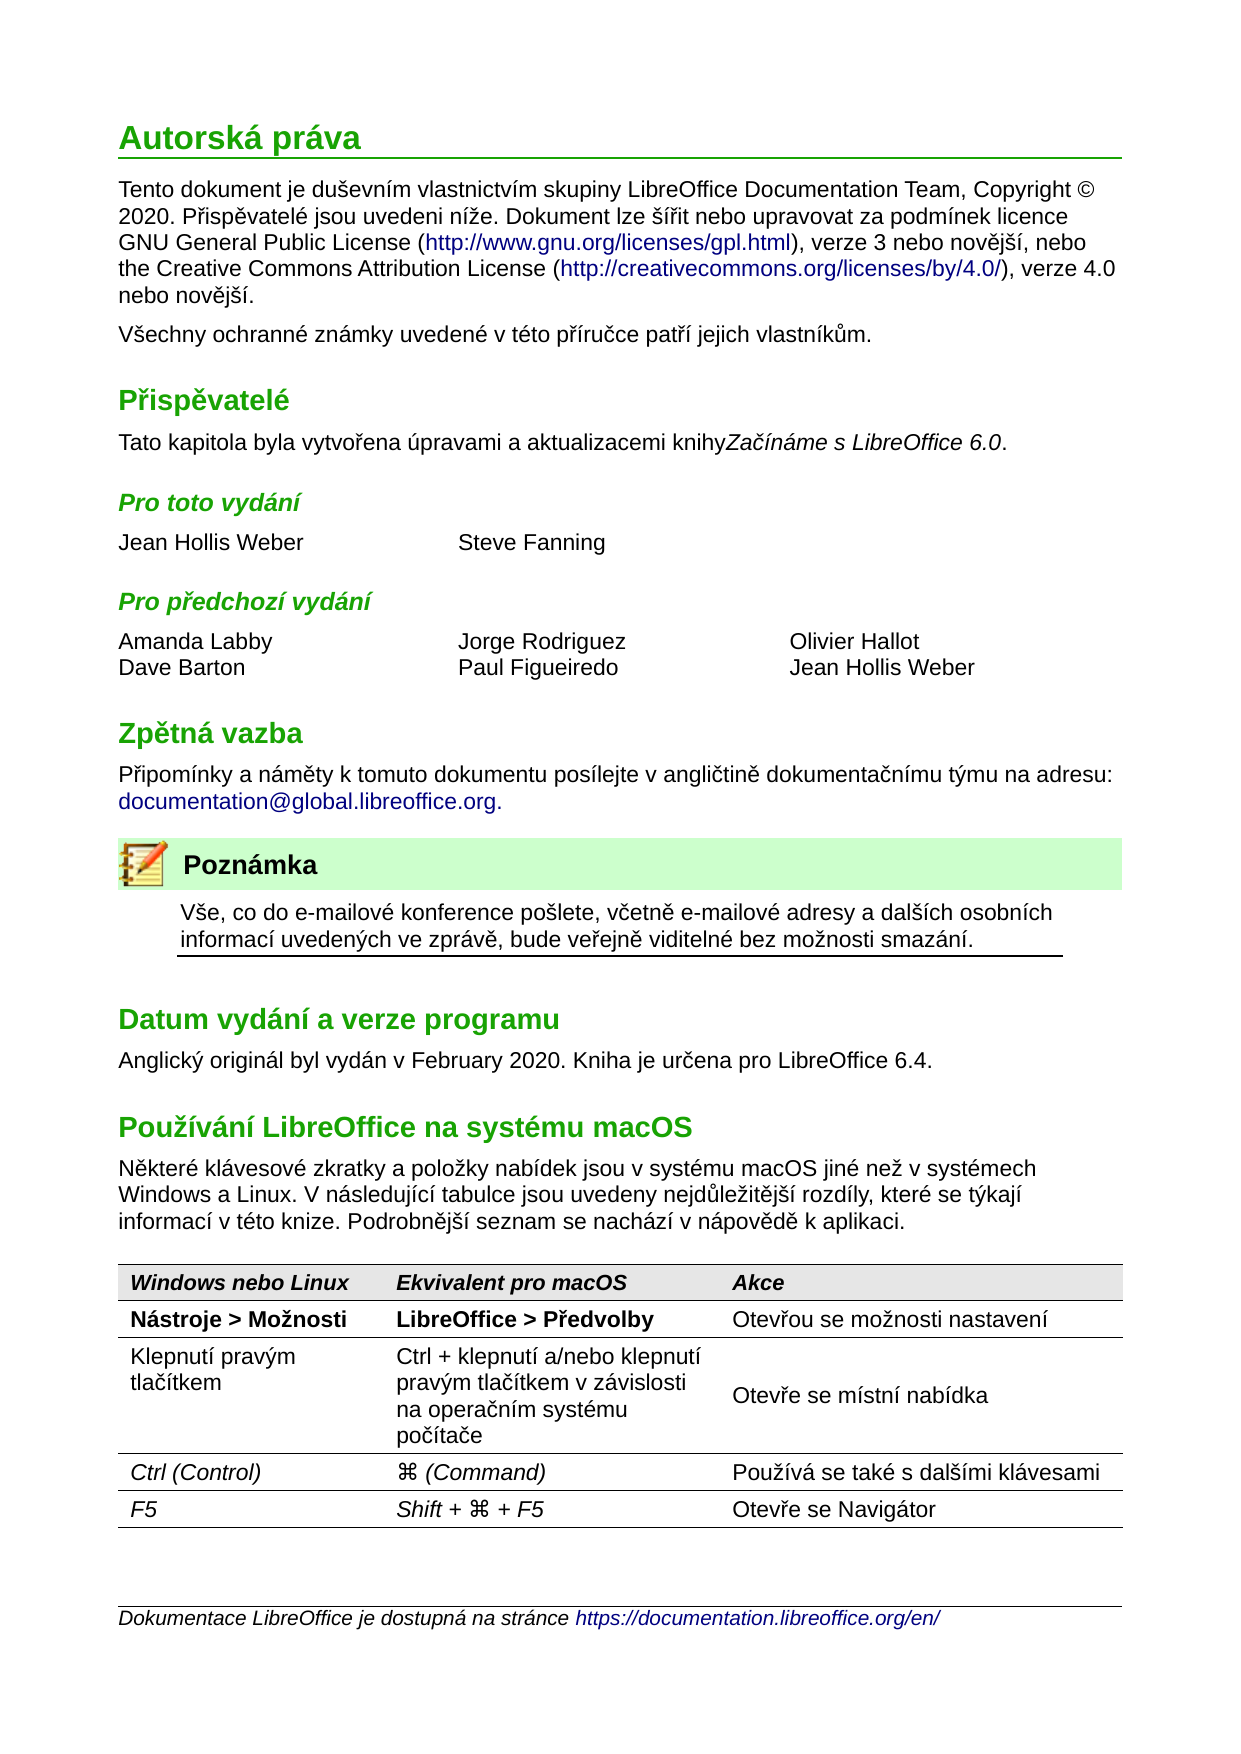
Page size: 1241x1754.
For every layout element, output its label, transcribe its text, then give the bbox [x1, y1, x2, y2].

text Anglický originál byl vydán v únoru 2020. Kniha je určena pro LibreOffice 6.4. [118, 1047, 1122, 1073]
table_cell Otevřou se možnosti nastavení [720, 1301, 1123, 1337]
table_cell Používá se také s dalšími klávesami [720, 1454, 1123, 1490]
table_header Akce [720, 1265, 1123, 1300]
subtitle Používání LibreOffice na systému macOS [118, 1110, 1122, 1143]
text Vše, co do e-mailové konference pošlete, včetně e-mailové adresy a dalších osobních informací uvedených ve zprávě, bude veřejně viditelné bez možnosti smazání. [177, 896, 1063, 955]
table_cell ⌘ (Command) [384, 1454, 720, 1490]
subtitle Zpětná vazba [118, 716, 1122, 749]
table_header Jean Hollis Weber [118, 529, 458, 555]
table_cell LibreOffice > Předvolby [384, 1301, 720, 1337]
table_header Jorge Rodriguez [458, 628, 789, 654]
subtitle Poznámka [118, 846, 1122, 886]
table_cell Shift + ⌘ + F5 [384, 1491, 720, 1527]
text Některé klávesové zkratky a položky nabídek jsou v systému macOS jiné než v systémech Windows a Linux. V následující tabulce jsou uvedeny nejdůležitější rozdíly, které se týkají informací v této knize. Podrobnější seznam se nachází v nápovědě k aplikaci. [118, 1155, 1122, 1234]
subtitle Pro předchozí vydání [118, 587, 1122, 616]
table_cell Nástroje > Možnosti [118, 1301, 384, 1337]
table_cell Paul Figueiredo [458, 654, 789, 681]
subtitle Přispěvatelé [118, 383, 1122, 417]
table_cell Otevře se Navigátor [720, 1491, 1123, 1527]
table_header Amanda Labby [118, 628, 458, 654]
picture [119, 839, 170, 890]
subtitle Autorská práva [118, 118, 1122, 157]
table_header Windows nebo Linux [118, 1265, 384, 1300]
table_header Ekvivalent pro macOS [384, 1265, 720, 1300]
subtitle Datum vydání a verze programu [118, 1002, 1122, 1035]
table_cell Jean Hollis Weber [789, 654, 1122, 681]
table_cell Otevře se místní nabídka [720, 1338, 1123, 1453]
table_header Steve Fanning [458, 529, 789, 555]
text Tento dokument je duševním vlastnictvím skupiny LibreOffice Documentation Team, Copyright © 2020. Přispěvatelé jsou uvedeni níže. Dokument lze šířit nebo upravovat za podmínek licence GNU General Public License (http://www.gnu.org/licenses/gpl.html), verze 3 nebo novější, nebo the Creative Commons Attribution License (http://creativecommons.org/licenses/by/4.0/), verze 4.0 nebo novější. [118, 176, 1122, 308]
table_header Olivier Hallot [789, 628, 1122, 654]
subtitle Pro toto vydání [118, 488, 1122, 517]
table_cell F5 [118, 1491, 384, 1527]
text Všechny ochranné známky uvedené v této příručce patří jejich vlastníkům. [118, 321, 1122, 347]
text Tato kapitola byla vytvořena úpravami a aktualizacemi knihyZačínáme s LibreOffice 6.0. [118, 428, 1122, 455]
table_cell Ctrl + klepnutí a/nebo klepnutí pravým tlačítkem v závislosti na operačním systému počítače [384, 1338, 720, 1453]
table_header [789, 529, 1122, 555]
text Připomínky a náměty k tomuto dokumentu posílejte v angličtině dokumentačnímu týmu na adresu: documentation@global.libreoffice.org. [118, 761, 1122, 814]
table_cell Klepnutí pravým tlačítkem [118, 1338, 384, 1453]
table_cell Ctrl (Control) [118, 1454, 384, 1490]
table_cell Dave Barton [118, 654, 458, 681]
